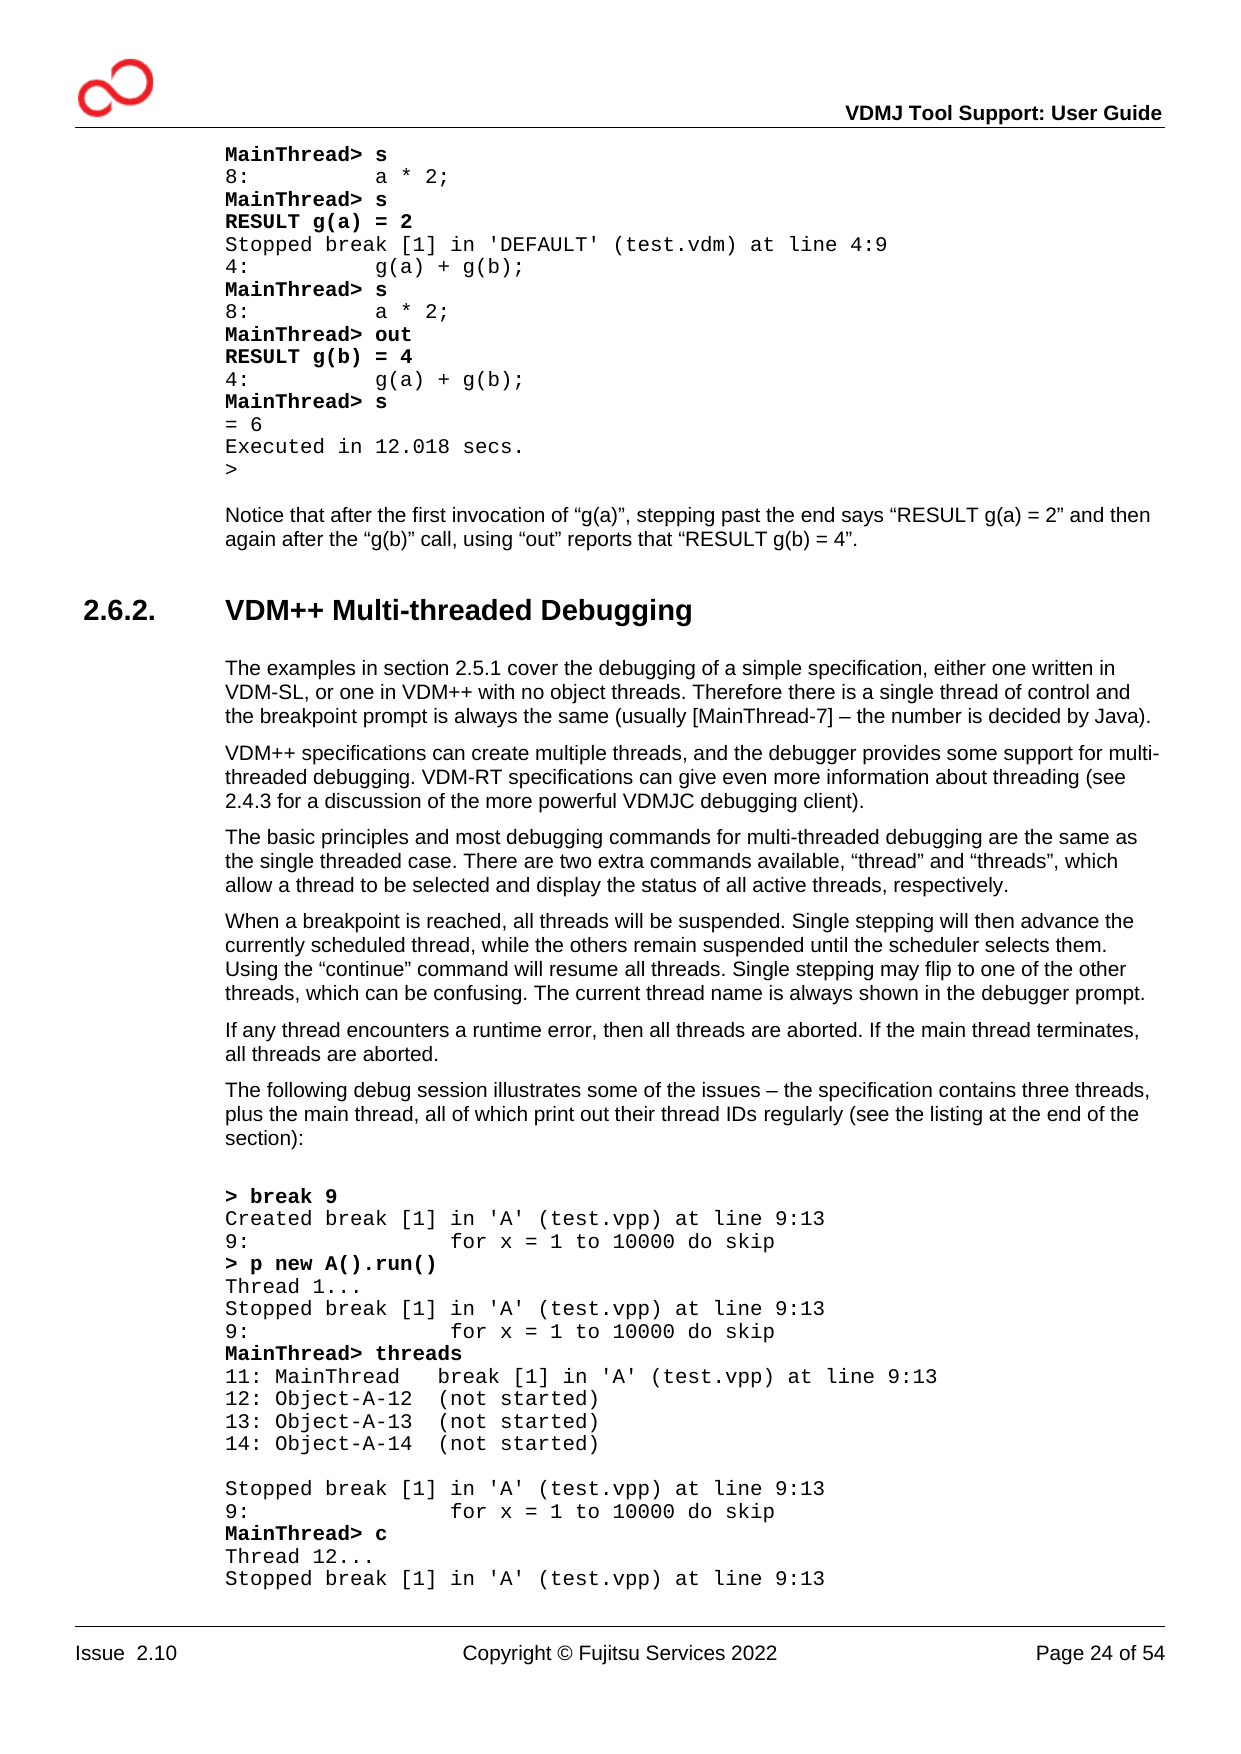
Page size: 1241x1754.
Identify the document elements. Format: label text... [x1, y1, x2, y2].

text Stopped break [1] in 'A' (test.vpp) at line 9:13 [225, 1298, 1165, 1320]
text MainThread> s [225, 391, 1165, 413]
text 8: a * 2; [225, 301, 1165, 323]
text 4: g(a) + g(b); [225, 368, 1165, 391]
text The basic principles and most debugging commands for multi-threaded debugging are the same as the single threaded case. There are two extra commands available, “thread” and “threads”, which allow a thread to be selected and display the status of all active threads, respectively. [225, 825, 1165, 897]
text RESULT g(a) = 2 [225, 211, 1165, 233]
text MainThread> threads [225, 1343, 1165, 1365]
text When a breakpoint is reached, all threads will be suspended. Single stepping will then advance the currently scheduled thread, while the others remain suspended until the scheduler selects them. Using the “continue” command will resume all threads. Single stepping may flip to one of the other threads, which can be confusing. The current thread name is always shown in the debugger prompt. [225, 910, 1165, 1006]
text VDM++ specifications can create multiple threads, and the debugger provides some support for multi-threaded debugging. VDM-RT specifications can give even more information about threading (see 2.4.3 for a discussion of the more powerful VDMJC debugging client). [225, 741, 1165, 813]
text > break 9 [225, 1185, 1165, 1208]
text Executed in 12.018 secs. [225, 436, 1165, 458]
text The examples in section 2.5.1 cover the debugging of a simple specification, either one written in VDM-SL, or one in VDM++ with no object threads. Therefore there is a single thread of control and the breakpoint prompt is always the same (usually [MainThread-7] – the number is decided by Java). [225, 657, 1165, 728]
text 8: a * 2; [225, 166, 1165, 188]
text MainThread> c [225, 1523, 1165, 1545]
text 4: g(a) + g(b); [225, 256, 1165, 278]
subtitle VDM++ Multi-threaded Debugging [75, 594, 1165, 627]
text Stopped break [1] in 'A' (test.vpp) at line 9:13 [225, 1478, 1165, 1500]
text 9: for x = 1 to 10000 do skip [225, 1230, 1165, 1253]
text Notice that after the first invocation of “g(a)”, stepping past the end says “RESULT g(a) = 2” and then again after the “g(b)” call, using “out” reports that “RESULT g(b) = 4”. [225, 503, 1165, 551]
text Stopped break [1] in 'A' (test.vpp) at line 9:13 [225, 1568, 1165, 1590]
text If any thread encounters a runtime error, then all threads are aborted. If the main thread terminates, all threads are aborted. [225, 1018, 1165, 1066]
text Created break [1] in 'A' (test.vpp) at line 9:13 [225, 1208, 1165, 1230]
text Thread 1... [225, 1275, 1165, 1298]
text > p new A().run() [225, 1253, 1165, 1275]
text MainThread> s [225, 278, 1165, 301]
text Thread 12... [225, 1545, 1165, 1568]
text = 6 [225, 413, 1165, 436]
text MainThread> out [225, 323, 1165, 346]
text 9: for x = 1 to 10000 do skip [225, 1320, 1165, 1343]
text 13: Object-A-13 (not started) [225, 1410, 1165, 1433]
text Stopped break [1] in 'DEFAULT' (test.vdm) at line 4:9 [225, 233, 1165, 256]
text MainThread> s [225, 143, 1165, 166]
text The following debug session illustrates some of the issues – the specification contains three threads, plus the main thread, all of which print out their thread IDs regularly (see the listing at the end of the section): [225, 1078, 1165, 1150]
text MainThread> s [225, 188, 1165, 211]
text 12: Object-A-12 (not started) [225, 1388, 1165, 1410]
text 14: Object-A-14 (not started) [225, 1433, 1165, 1455]
text > [225, 458, 1165, 481]
picture [78, 52, 153, 127]
text 11: MainThread break [1] in 'A' (test.vpp) at line 9:13 [225, 1365, 1165, 1388]
text 9: for x = 1 to 10000 do skip [225, 1500, 1165, 1523]
text RESULT g(b) = 4 [225, 346, 1165, 368]
